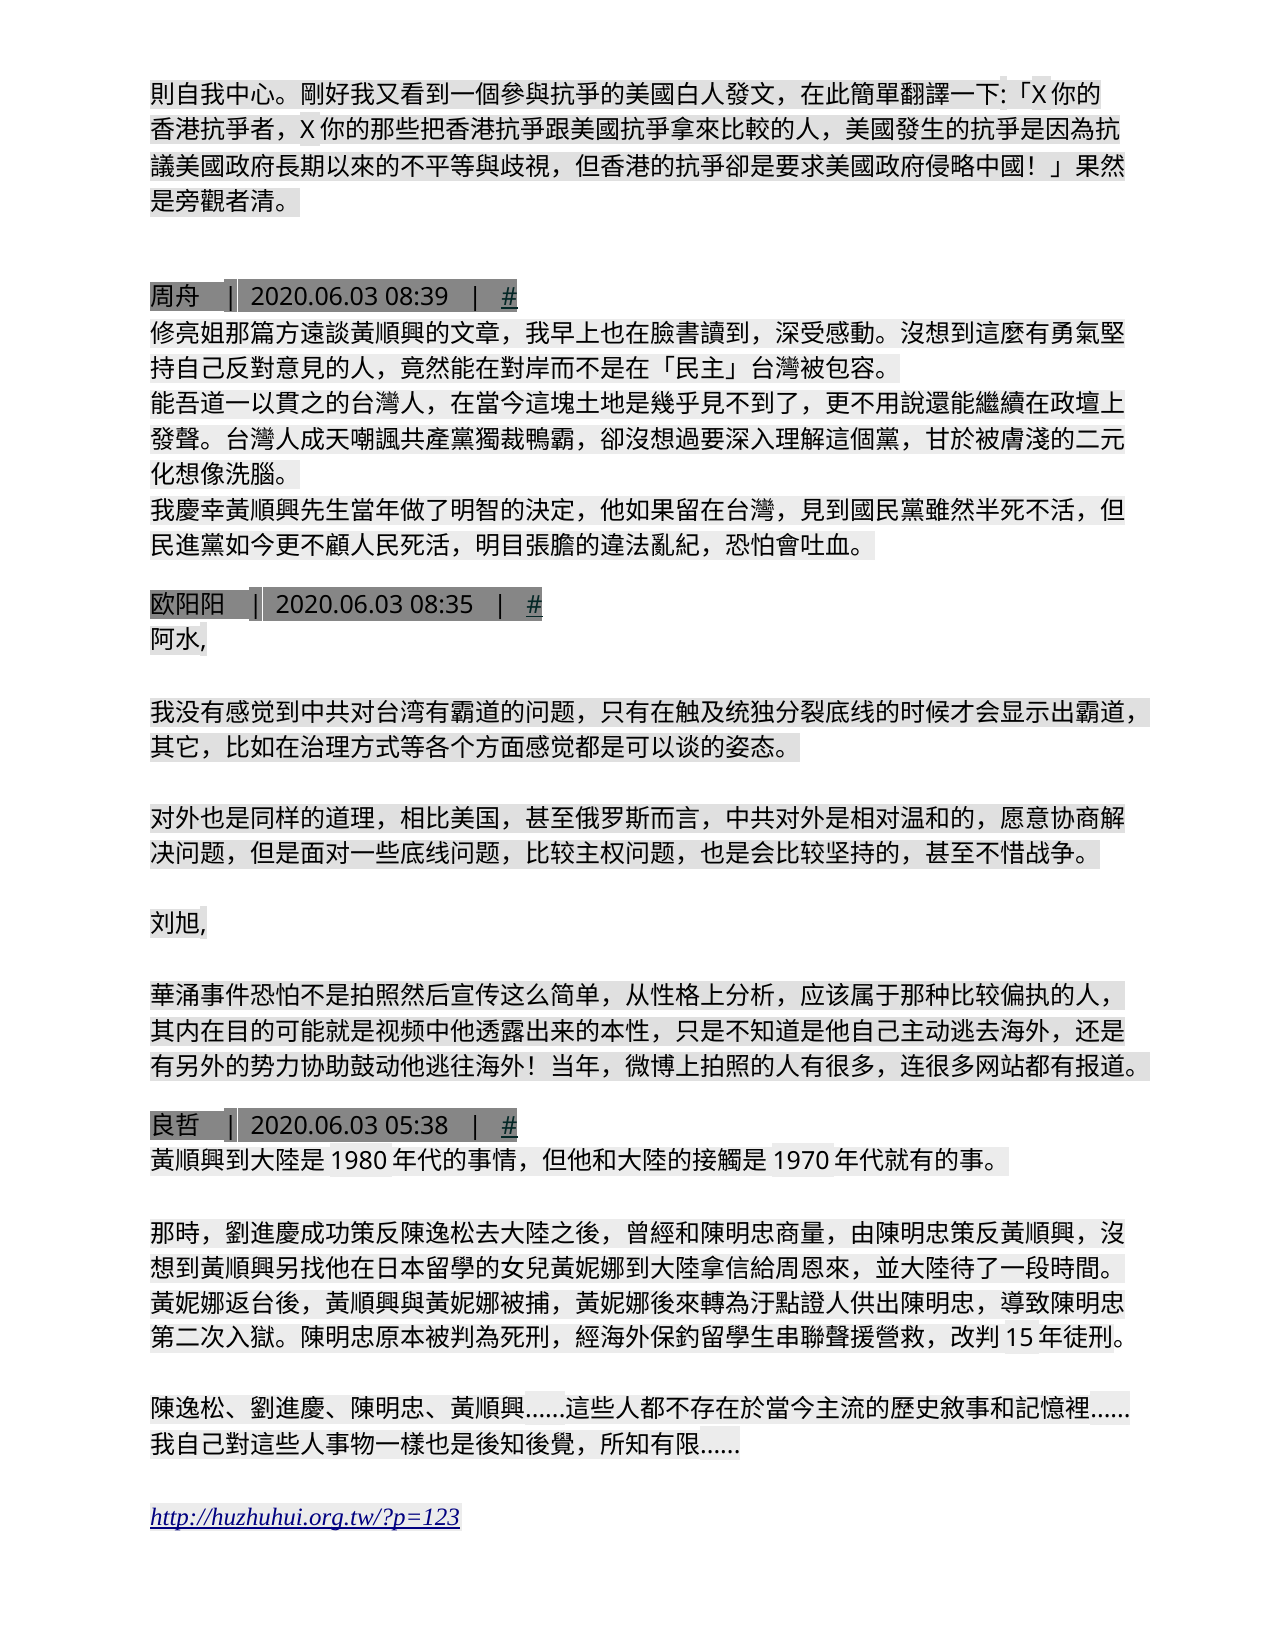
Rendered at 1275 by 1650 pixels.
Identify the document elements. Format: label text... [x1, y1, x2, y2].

text 阿水, 我没有感觉到中共对台湾有霸道的问题，只有在触及统独分裂底线的时候才会显示出霸道，其它，比如在治理方式等各个方面感觉都是可以谈的姿态。 对外也是同样的道理，相比美国，甚至俄罗斯而言，中共对外是相对温和的，愿意协商解决问题，但是面对一些底线问题，比较主权问题，也是会比较坚持的，甚至不惜战争。 刘旭, 華涌事件恐怕不是拍照然后宣传这么简单，从性格上分析，应该属于那种比较偏执的人，其内在目的可能就是视频中他透露出来的本性，只是不知道是他自己主动逃去海外，还是有另外的势力协助鼓动他逃往海外！当年，微博上拍照的人有很多，连很多网站都有报道。 [150, 621, 1125, 1081]
text 欧阳阳 | 2020.06.03 08:35 | # [150, 585, 1125, 621]
text 則自我中心。剛好我又看到一個參與抗爭的美國白人發文，在此簡單翻譯一下:「X你的香港抗爭者，X你的那些把香港抗爭跟美國抗爭拿來比較的人，美國發生的抗爭是因為抗議美國政府長期以來的不平等與歧視，但香港的抗爭卻是要求美國政府侵略中國！」果然是旁觀者清。 [150, 75, 1125, 252]
text 周舟 | 2020.06.03 08:39 | # [150, 277, 1125, 312]
text 修亮姐那篇方遠談黃順興的文章，我早上也在臉書讀到，深受感動。沒想到這麼有勇氣堅持自己反對意見的人，竟然能在對岸而不是在「民主」台灣被包容。 能吾道一以貫之的台灣人，在當今這塊土地是幾乎見不到了，更不用說還能繼續在政壇上發聲。台灣人成天嘲諷共產黨獨裁鴨霸，卻沒想過要深入理解這個黨，甘於被膚淺的二元化想像洗腦。 我慶幸黃順興先生當年做了明智的決定，他如果留在台灣，見到國民黨雖然半死不活，但民進黨如今更不顧人民死活，明目張膽的違法亂紀，恐怕會吐血。 [150, 312, 1125, 560]
text 良哲 | 2020.06.03 05:38 | # [150, 1106, 1125, 1142]
text 黃順興到大陸是1980年代的事情，但他和大陸的接觸是1970年代就有的事。 那時，劉進慶成功策反陳逸松去大陸之後，曾經和陳明忠商量，由陳明忠策反黃順興，沒想到黃順興另找他在日本留學的女兒黃妮娜到大陸拿信給周恩來，並大陸待了一段時間。黃妮娜返台後，黃順興與黃妮娜被捕，黃妮娜後來轉為汙點證人供出陳明忠，導致陳明忠第二次入獄。陳明忠原本被判為死刑，經海外保釣留學生串聯聲援營救，改判15年徒刑。 陳逸松、劉進慶、陳明忠、黃順興......這些人都不存在於當今主流的歷史敘事和記憶裡......我自己對這些人事物一樣也是後知後覺，所知有限...... http://huzhuhui.org.tw/?p=123 [150, 1142, 1125, 1531]
